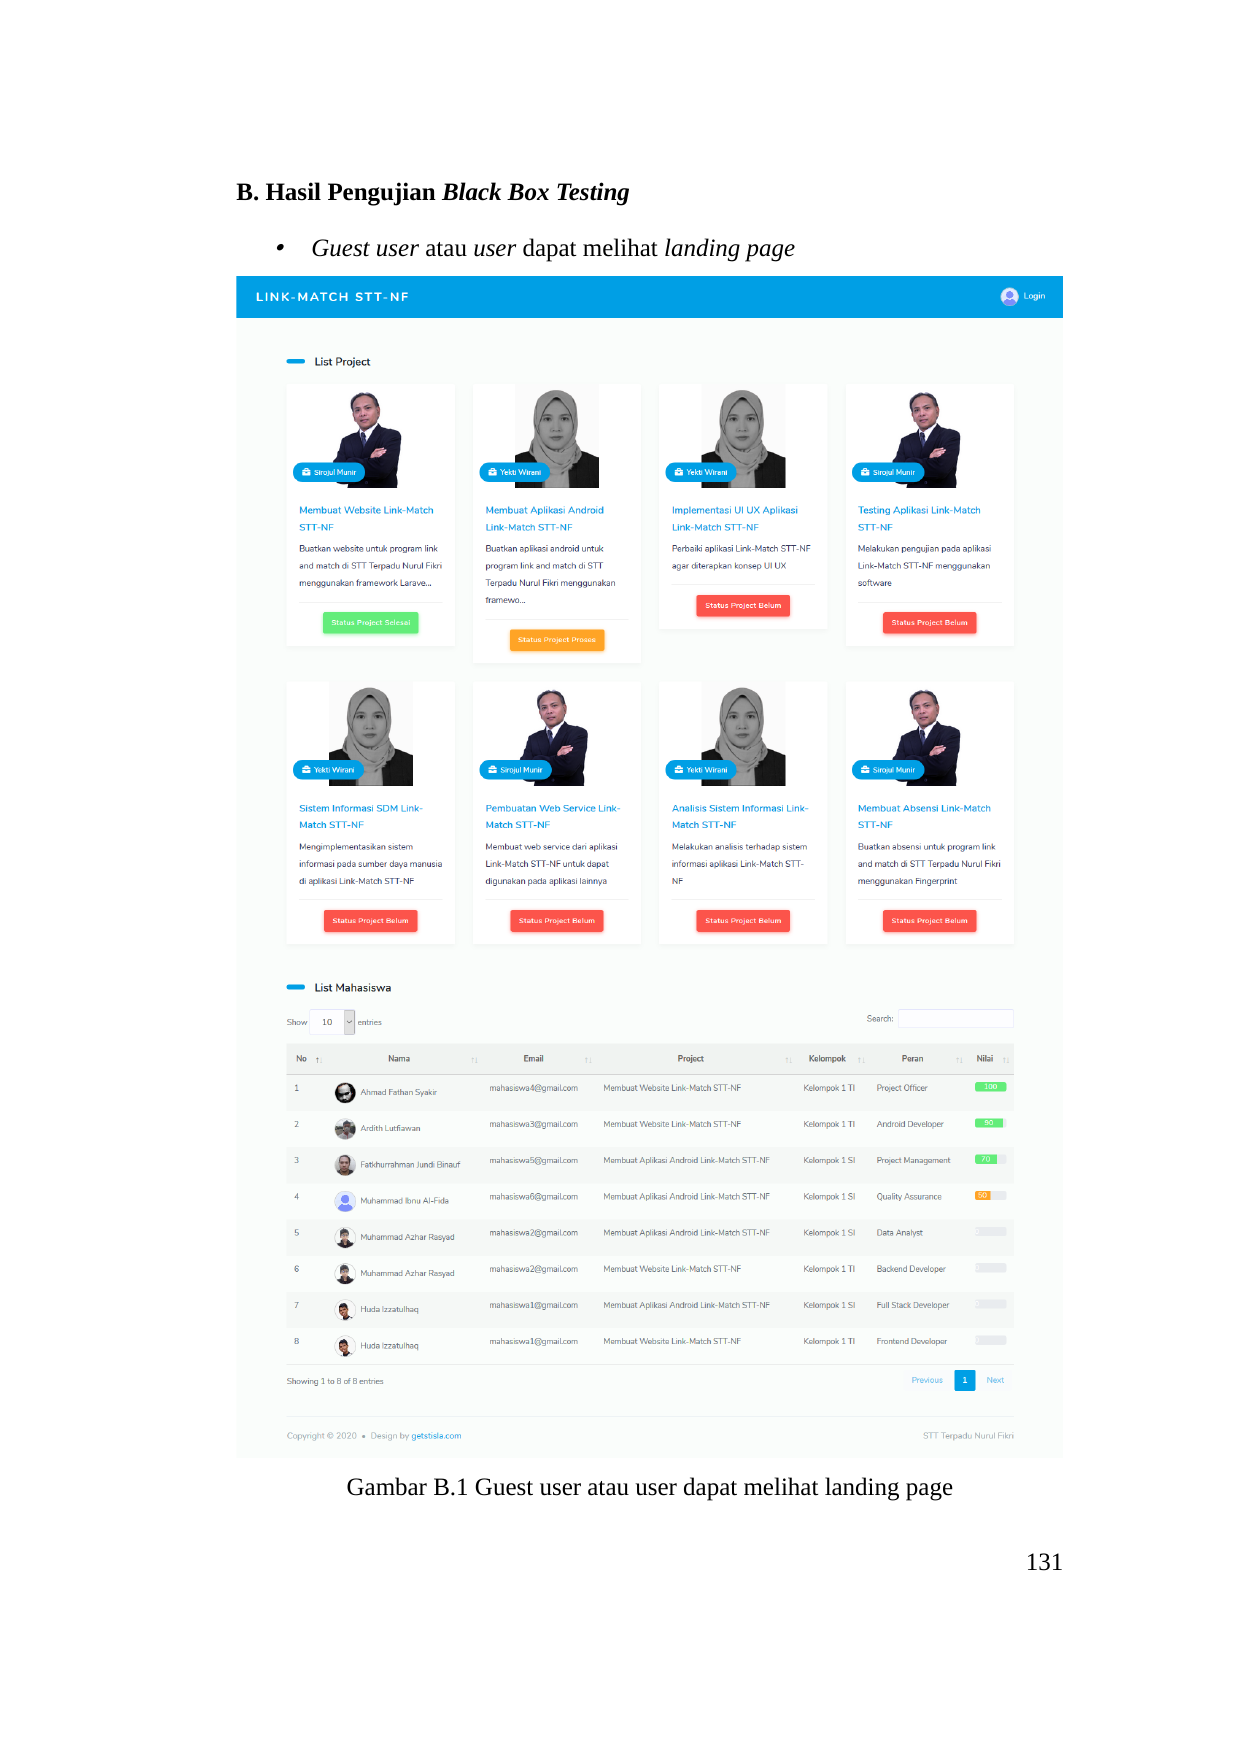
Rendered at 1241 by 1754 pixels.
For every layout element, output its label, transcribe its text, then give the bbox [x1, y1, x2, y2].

text Gambar B.1 Guest user atau user dapat melihat landing page [236, 1472, 1063, 1501]
picture [1001, 288, 1018, 305]
subtitle B. Hasil Pengujian Black Box Testing [236, 177, 1063, 206]
list Guest user atau user dapat melihat landing page [274, 233, 1063, 262]
picture [236, 319, 1063, 1458]
